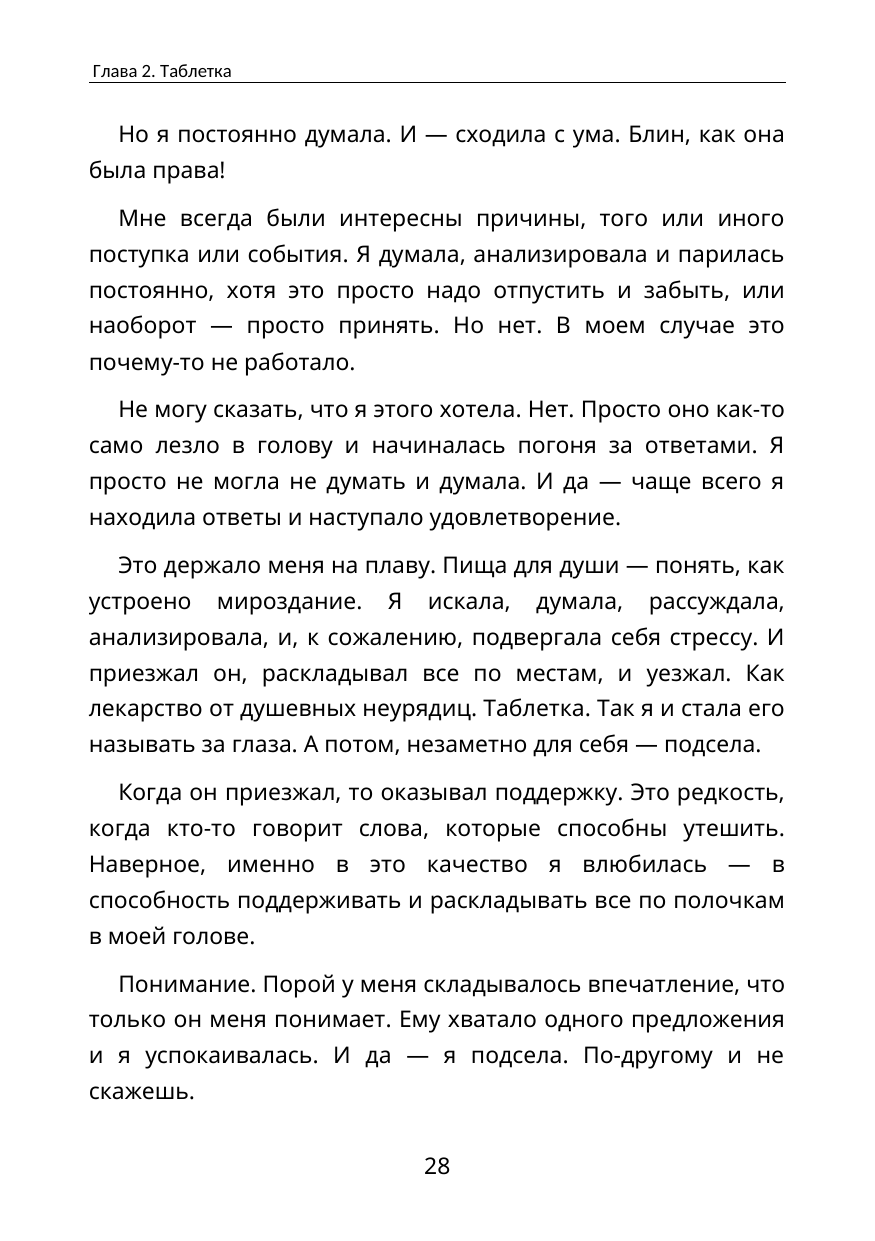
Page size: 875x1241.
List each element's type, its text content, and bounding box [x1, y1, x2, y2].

text Понимание. Порой у меня складывалось впечатление, что только он меня понимает. Ему хватало одного предложения и я успокаивалась. И да — я подсела. По-другому и не скажешь. [88, 967, 786, 1107]
text Но я постоянно думала. И — сходила с ума. Блин, как она была права! [88, 118, 786, 185]
text Это держало меня на плаву. Пища для души — понять, как устроено мироздание. Я искала, думала, рассуждала, анализировала, и, к сожалению, подвергала себя стрессу. И приезжал он, раскладывал все по местам, и уезжал. Как лекарство от душевных неурядиц. Таблетка. Так я и стала его называть за глаза. А потом, незаметно для себя — подсела. [88, 549, 786, 759]
text Не могу сказать, что я этого хотела. Нет. Просто оно как-то само лезло в голову и начиналась погоня за ответами. Я просто не могла не думать и думала. И да — чаще всего я находила ответы и наступало удовлетворение. [88, 393, 786, 532]
text Когда он приезжал, то оказывал поддержку. Это редкость, когда кто-то говорит слова, которые способны утешить. Наверное, именно в это качество я влюбилась — в способность поддерживать и раскладывать все по полочкам в моей голове. [88, 776, 786, 951]
text Мне всегда были интересны причины, того или иного поступка или события. Я думала, анализировала и парилась постоянно, хотя это просто надо отпустить и забыть, или наоборот — просто принять. Но нет. В моем случае это почему-то не работало. [88, 202, 786, 377]
